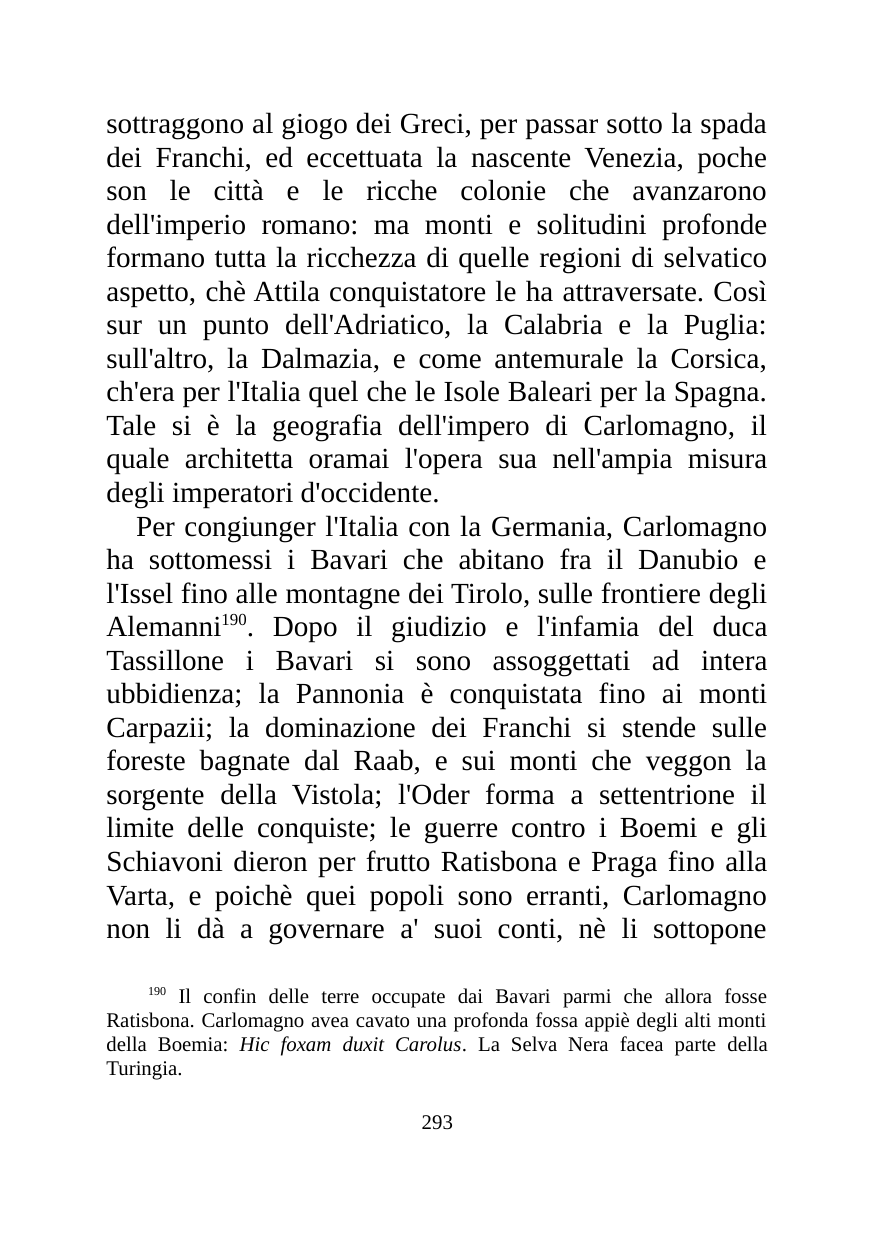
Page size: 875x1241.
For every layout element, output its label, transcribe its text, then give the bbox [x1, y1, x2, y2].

text Il confin delle terre occupate dai Bavari parmi che allora fosse Ratisbona. Carlomagno avea cavato una profonda fossa appiè degli alti monti della Boemia: Hic foxam duxit Carolus. La Selva Nera facea parte della Turingia. [106, 984, 768, 1080]
text Per congiunger l'Italia con la Germania, Carlomagno ha sottomessi i Bavari che abitano fra il Danubio e l'Issel fino alle montagne dei Tirolo, sulle frontiere degli Alemanni. Dopo il giudizio e l'infamia del duca Tassillone i Bavari si sono assoggettati ad intera ubbidienza; la Pannonia è conquistata fino ai monti Carpazii; la dominazione dei Franchi si stende sulle foreste bagnate dal Raab, e sui monti che veggon la sorgente della Vistola; l'Oder forma a settentrione il limite delle conquiste; le guerre contro i Boemi e gli Schiavoni dieron per frutto Ratisbona e Praga fino alla Varta, e poichè quei popoli sono erranti, Carlomagno non li dà a governare a' suoi conti, nè li sottopone [106, 509, 768, 945]
text sottraggono al giogo dei Greci, per passar sotto la spada dei Franchi, ed eccettuata la nascente Venezia, poche son le città e le ricche colonie che avanzarono dell'imperio romano: ma monti e solitudini profonde formano tutta la ricchezza di quelle regioni di selvatico aspetto, chè Attila conquistatore le ha attraversate. Così sur un punto dell'Adriatico, la Calabria e la Puglia: sull'altro, la Dalmazia, e come antemurale la Corsica, ch'era per l'Italia quel che le Isole Baleari per la Spagna. Tale si è la geografia dell'impero di Carlomagno, il quale architetta oramai l'opera sua nell'ampia misura degli imperatori d'occidente. [106, 106, 768, 509]
